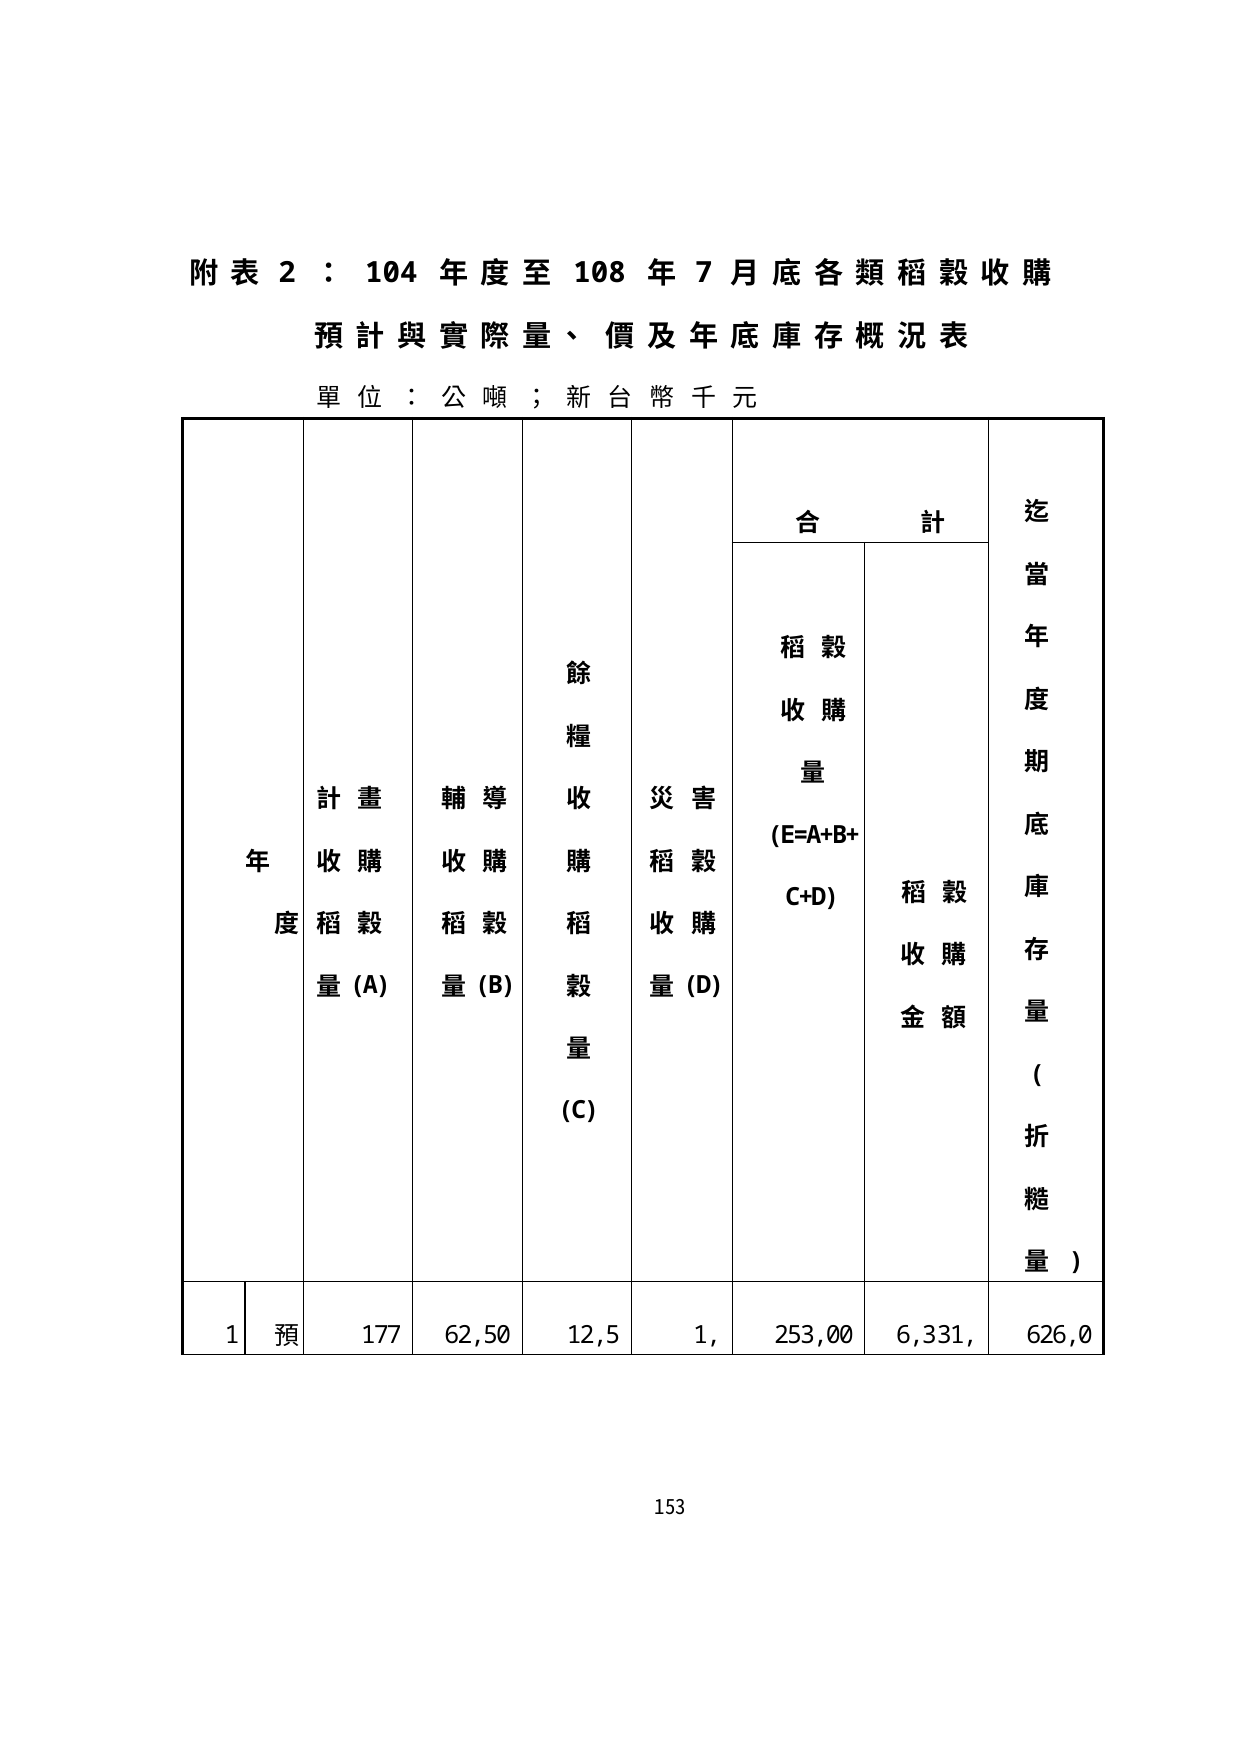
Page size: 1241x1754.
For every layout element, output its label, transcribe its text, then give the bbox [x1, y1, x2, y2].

table_header 餘糧收購稻穀量(C) [523, 420, 631, 1281]
table_cell 253,00 [733, 1282, 864, 1354]
table_header 災害稻穀收購量(D) [632, 420, 732, 1281]
table_cell 稻穀收購金額 [865, 543, 988, 1281]
table_header 輔導收購稻穀量(B) [413, 420, 522, 1281]
table_cell 12,5 [523, 1282, 631, 1354]
table_cell 6,331, [865, 1282, 988, 1354]
table_cell 1, [632, 1282, 732, 1354]
table_cell 626,0 [989, 1282, 1102, 1354]
table_header 合 計 [733, 420, 988, 542]
table_cell 62,50 [413, 1282, 522, 1354]
table_header 年 度 [184, 420, 303, 1281]
table_cell 預 [246, 1282, 303, 1354]
table_header 迄當年度期底庫存量(折糙量) [989, 420, 1102, 1281]
table_cell 1 [184, 1282, 244, 1354]
text 附表2：104年度至108年7月底各類稻穀收購預計與實際量、價及年底庫存概況表 單位：公噸；新台幣千元 [171, 229, 1081, 417]
table_header 計畫收購稻穀量(A) [304, 420, 412, 1281]
table_cell 177 [304, 1282, 412, 1354]
table_cell 稻穀收購量(E=A+B+C+D) [733, 543, 864, 1281]
